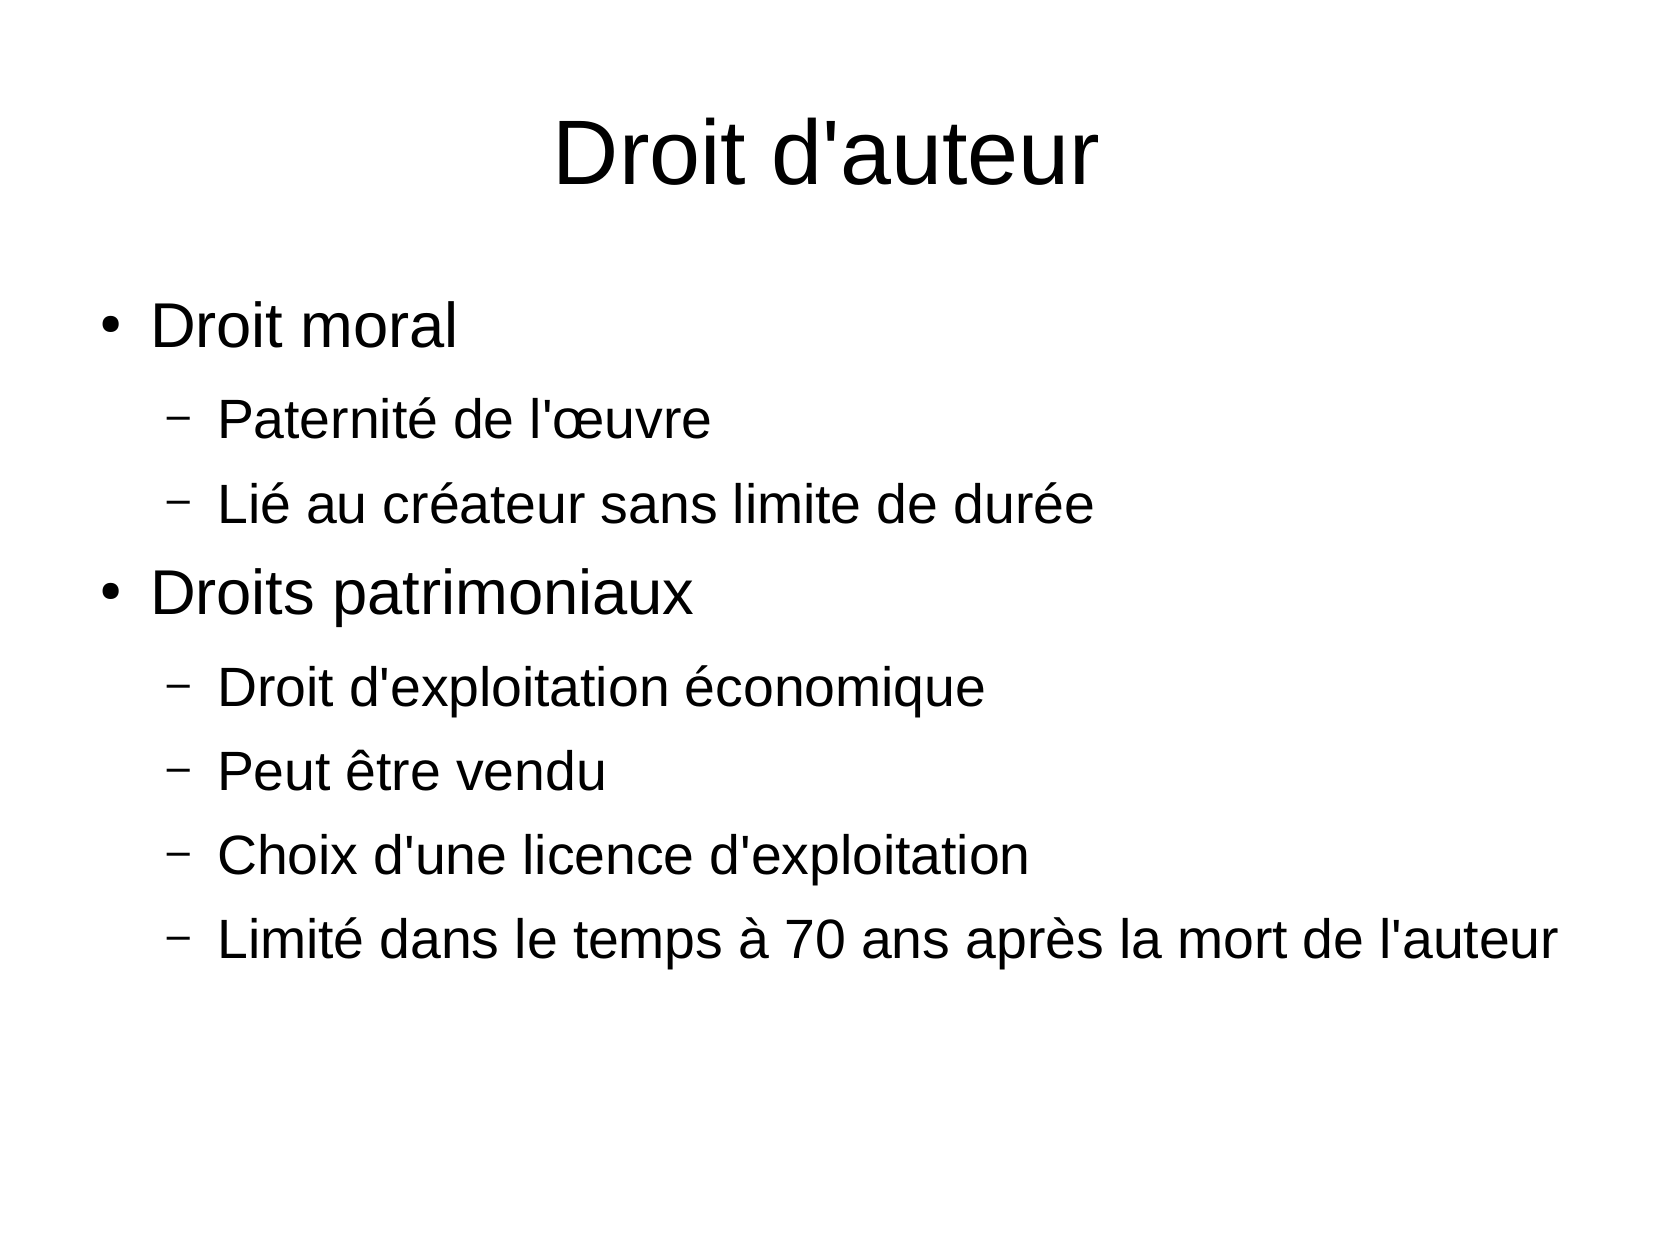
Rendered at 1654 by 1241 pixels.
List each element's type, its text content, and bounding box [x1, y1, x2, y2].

title Droit d'auteur [82, 49, 1571, 257]
list Droit moral Paternité de l'œuvre Lié au créateur sans limite de durée Droits patrimoniaux Droit d'exploitation économique Peut être vendu Choix d'une licence d'exploitation Limité dans le temps à 70 ans après la mort de l'auteur [82, 290, 1571, 1010]
